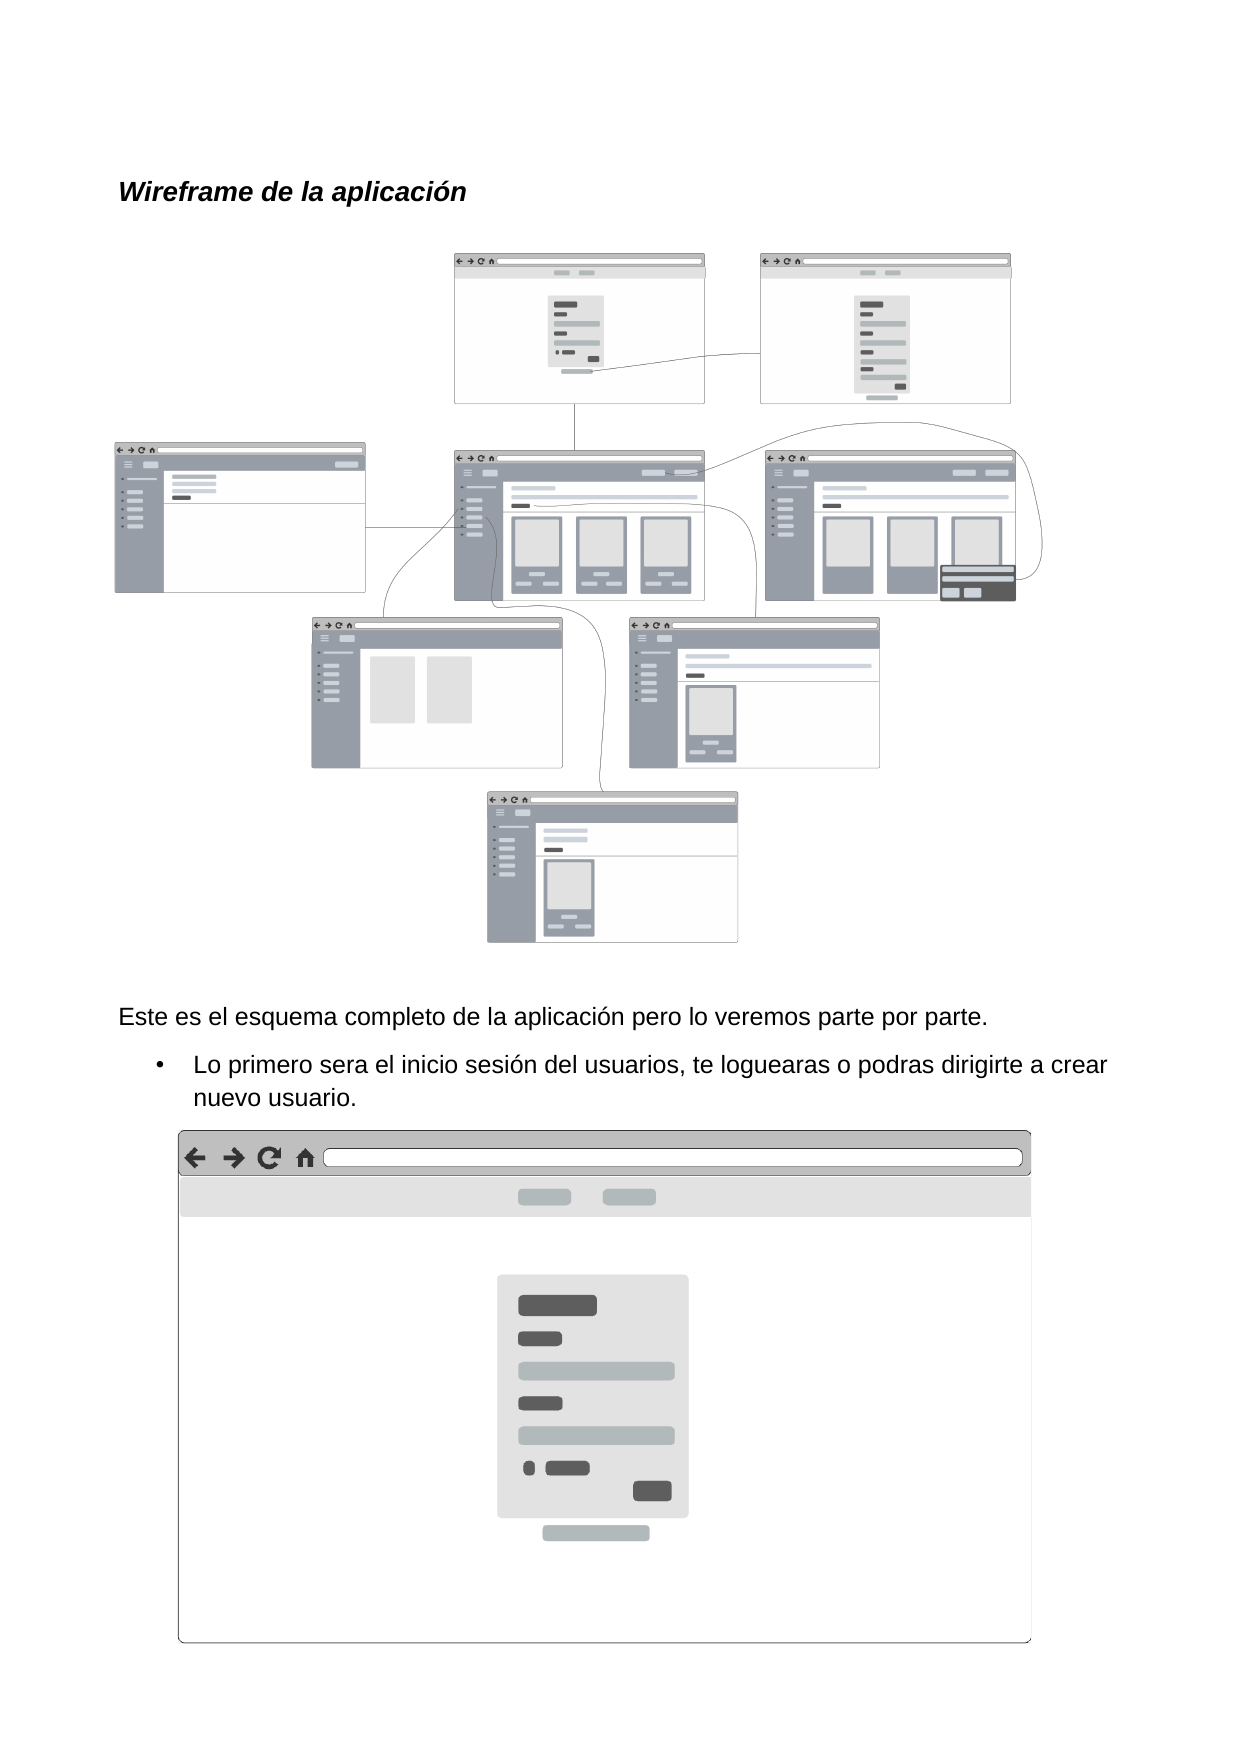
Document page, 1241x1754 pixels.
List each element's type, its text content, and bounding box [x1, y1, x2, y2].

text Este es el esquema completo de la aplicación pero lo veremos parte por parte. [118, 1002, 1122, 1031]
subtitle Wireframe de la aplicación [118, 175, 1122, 207]
picture [177, 1130, 1032, 1644]
picture [106, 244, 1051, 951]
list Lo primero sera el inicio sesión del usuarios, te loguearas o podras dirigirte a crear nuevo usuario. [156, 1049, 1122, 1111]
